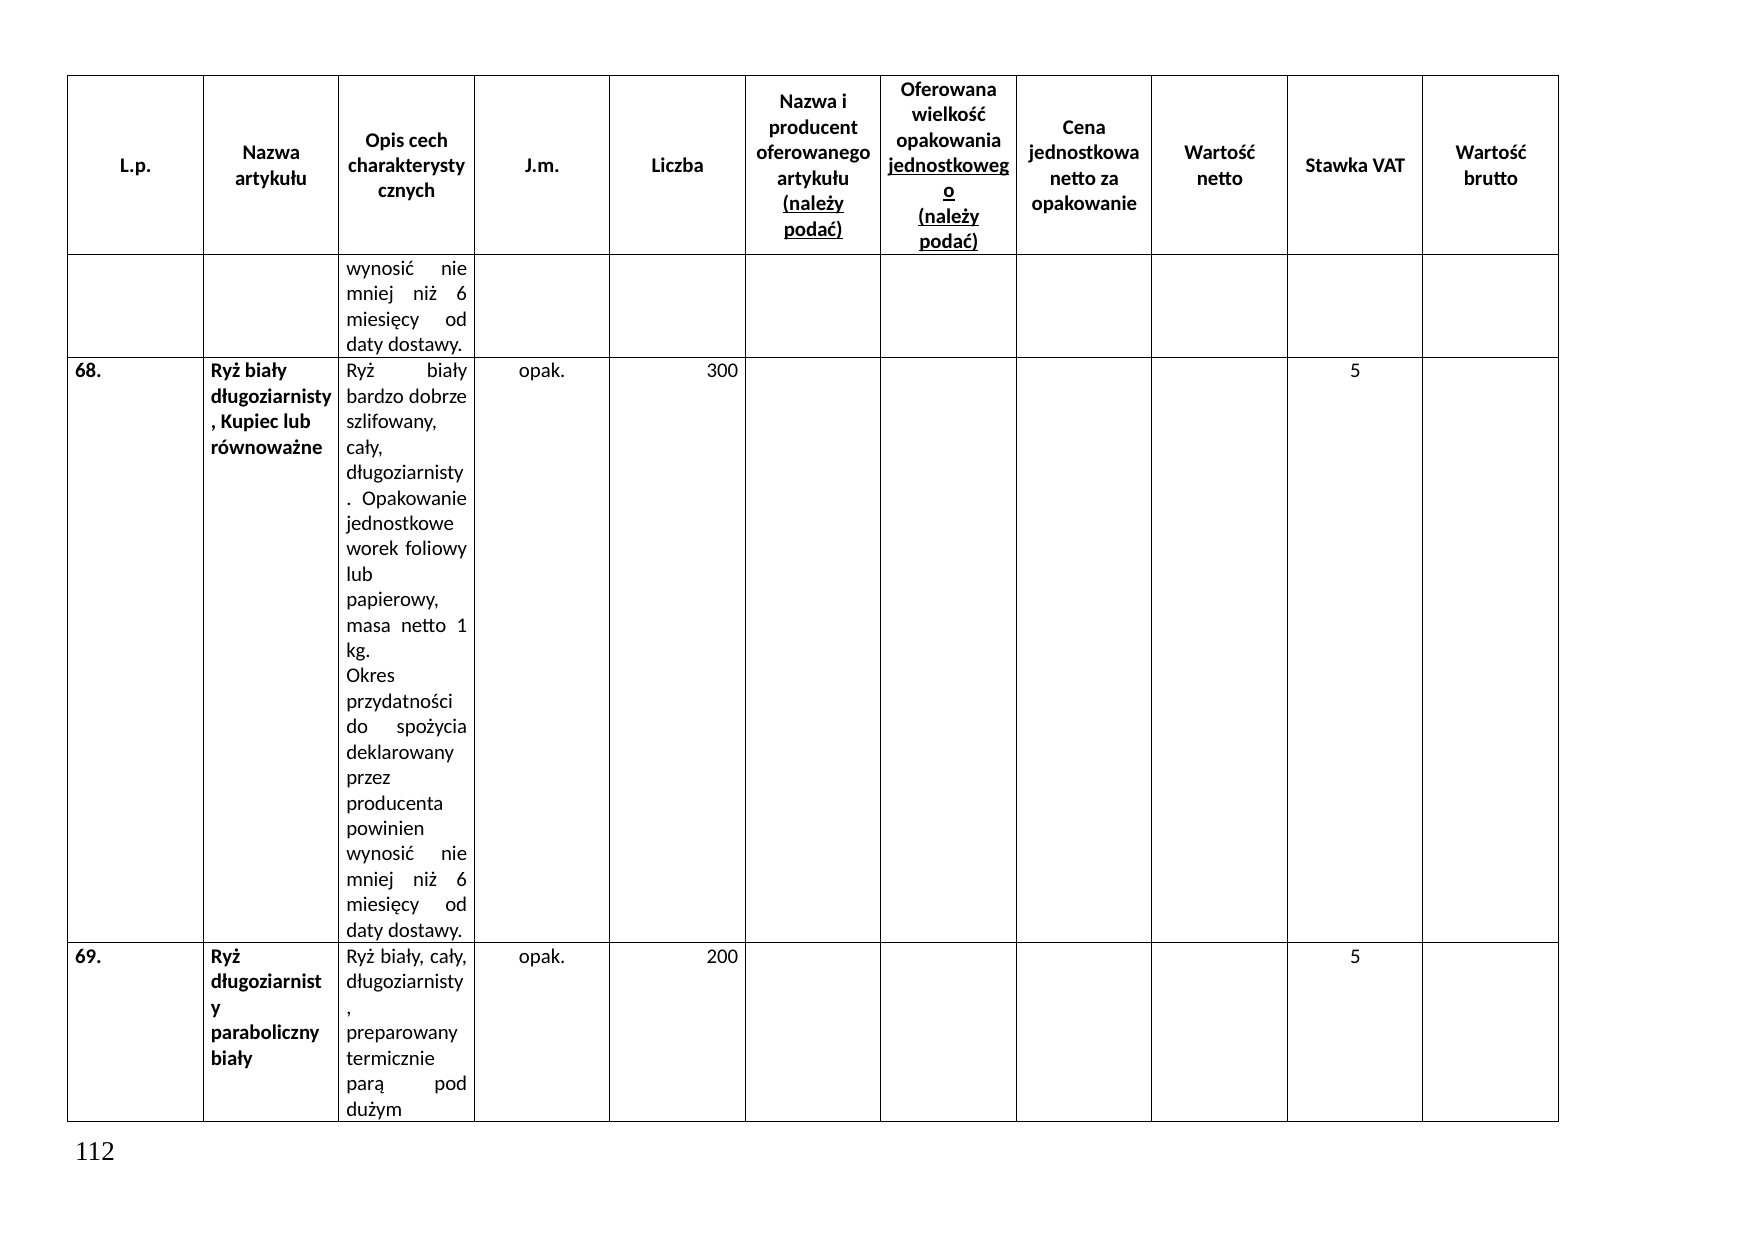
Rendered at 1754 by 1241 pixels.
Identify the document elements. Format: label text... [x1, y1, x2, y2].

table_cell Ryż biały bardzo dobrze szlifowany, cały, długoziarnisty. Opakowanie jednostkowe worek foliowy lub papierowy, masa netto 1 kg. Okres przydatności do spożycia deklarowany przez producenta powinien wynosić nie mniej niż 6 miesięcy od daty dostawy. [339, 358, 474, 942]
table_cell [1288, 255, 1422, 357]
table_cell [1152, 358, 1287, 942]
table_cell [746, 358, 880, 942]
table_cell [1017, 358, 1151, 942]
table_cell [746, 943, 880, 1121]
table_cell 200 [610, 943, 745, 1121]
table_cell [68, 358, 203, 942]
table_cell [746, 255, 880, 357]
table_cell Ryż biały długoziarnisty, Kupiec lub równoważne [204, 358, 338, 942]
table_cell 5 [1288, 943, 1422, 1121]
table_cell [1423, 358, 1558, 942]
table_cell [68, 943, 203, 1121]
table_cell [1152, 255, 1287, 357]
table_cell [1152, 943, 1287, 1121]
table_header Nazwa i producent oferowanego artykułu (należy podać) [746, 76, 880, 254]
table_header Wartość brutto [1423, 76, 1558, 254]
table_header Opis cech charakterystycznych [339, 76, 474, 254]
table_cell [1017, 255, 1151, 357]
table_header Wartość netto [1152, 76, 1287, 254]
table_cell 5 [1288, 358, 1422, 942]
table_cell Ryż biały, cały, długoziarnisty, preparowany termicznie parą pod dużym [339, 943, 474, 1121]
table_cell [68, 255, 203, 357]
table_cell opak. [475, 358, 609, 942]
table_cell [204, 255, 338, 357]
table_header J.m. [475, 76, 609, 254]
table_cell [881, 255, 1016, 357]
table_cell 300 [610, 358, 745, 942]
table_header Cena jednostkowa netto za opakowanie [1017, 76, 1151, 254]
table_cell Ryż długoziarnisty paraboliczny biały [204, 943, 338, 1121]
table_cell [1017, 943, 1151, 1121]
table_cell [881, 943, 1016, 1121]
table_cell [610, 255, 745, 357]
table_header Nazwa artykułu [204, 76, 338, 254]
table_cell [475, 255, 609, 357]
table_header Liczba [610, 76, 745, 254]
table_cell [1423, 255, 1558, 357]
table_header Oferowana wielkość opakowania jednostkowego (należy podać) [881, 76, 1016, 254]
table_header Stawka VAT [1288, 76, 1422, 254]
table_cell [1423, 943, 1558, 1121]
table_header L.p. [68, 76, 203, 254]
table_cell opak. [475, 943, 609, 1121]
table_cell wynosić nie mniej niż 6 miesięcy od daty dostawy. [339, 255, 474, 357]
table_cell [881, 358, 1016, 942]
